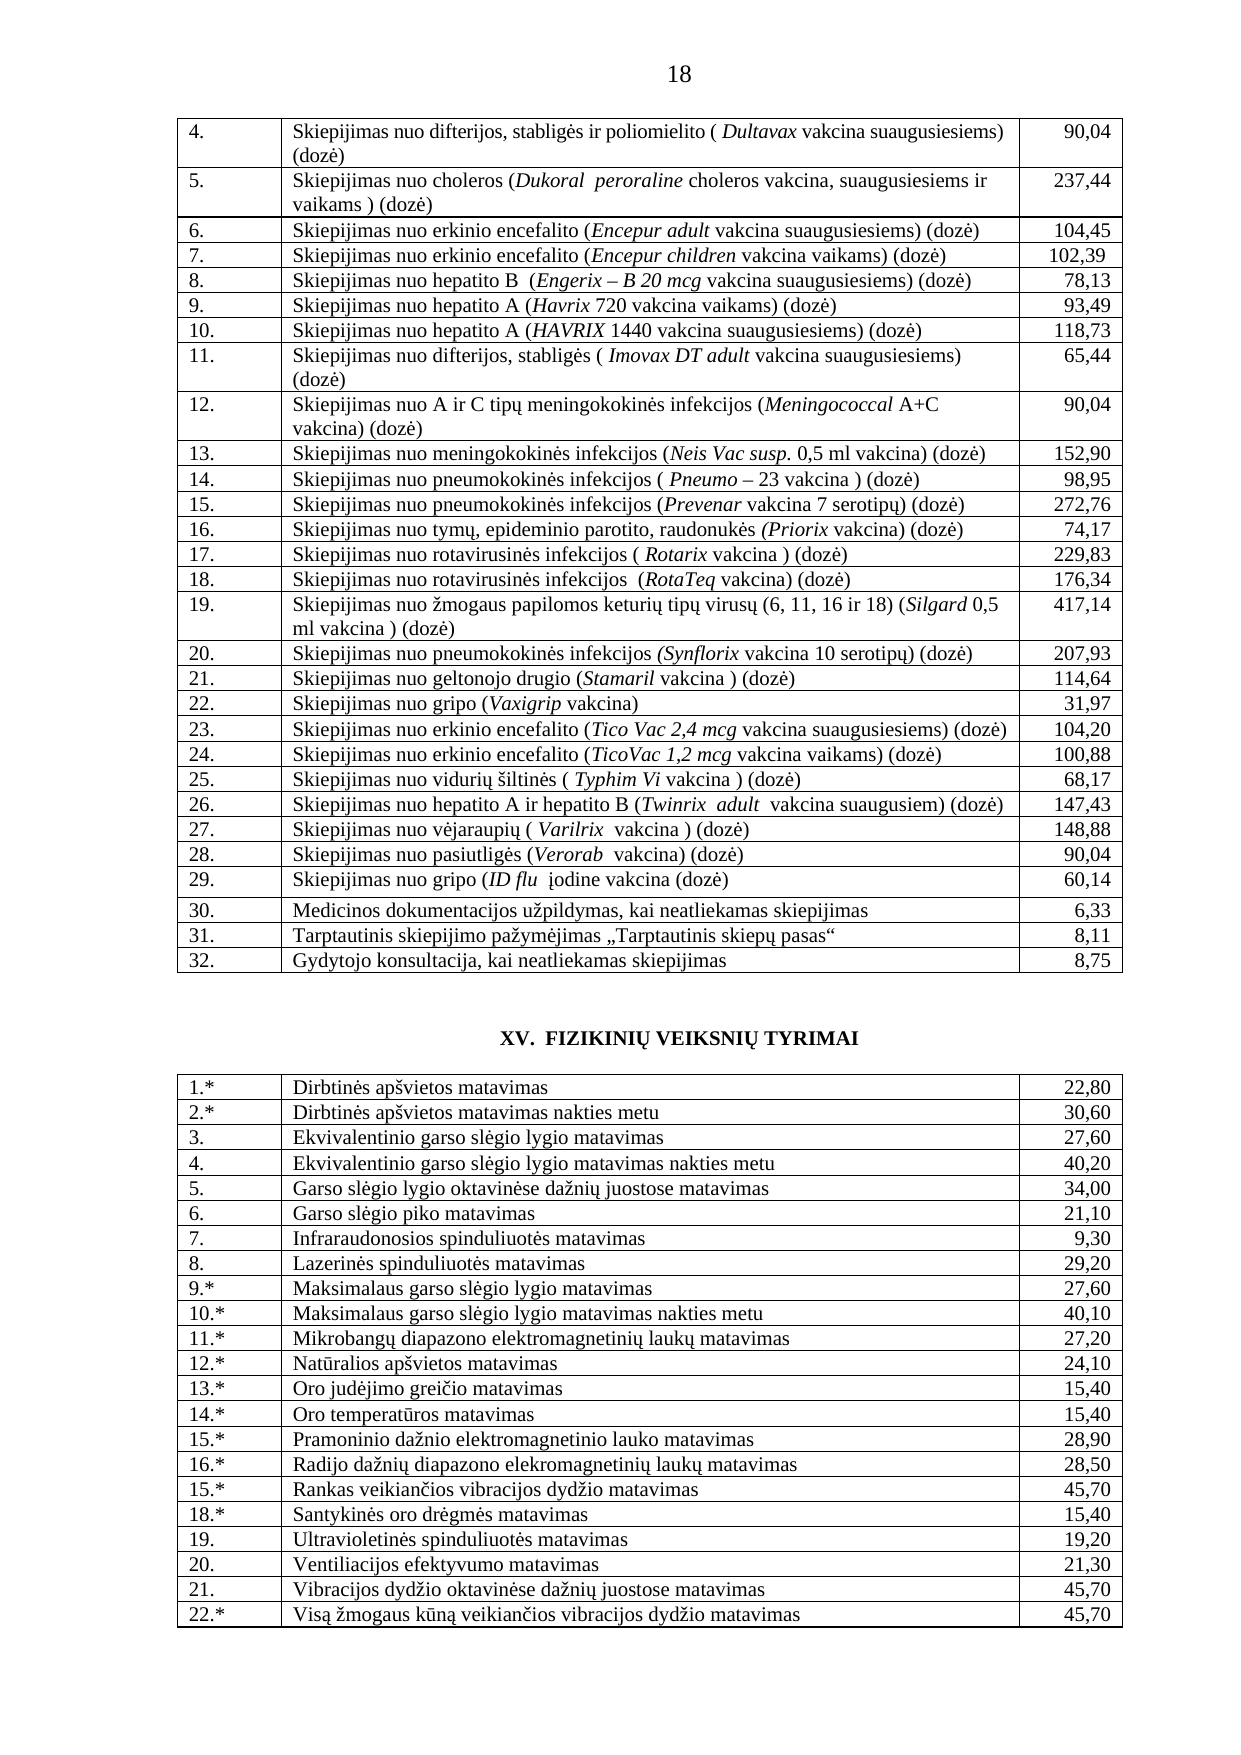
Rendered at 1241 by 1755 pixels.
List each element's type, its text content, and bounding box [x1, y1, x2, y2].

table_cell Skiepijimas nuo erkinio encefalito (TicoVac 1,2 mcg vakcina vaikams) (dozė) [282, 742, 1019, 766]
table_cell 17. [178, 542, 281, 566]
table_cell 16.* [178, 1452, 281, 1476]
table_cell 45,70 [1020, 1477, 1122, 1501]
table_cell 19. [178, 592, 281, 640]
table_cell 16. [178, 517, 281, 541]
table_cell 74,17 [1020, 517, 1122, 541]
table_cell 114,64 [1020, 666, 1122, 690]
table_cell 21. [178, 666, 281, 690]
table_cell 27,20 [1020, 1326, 1122, 1350]
table_cell Skiepijimas nuo pneumokokinės infekcijos (Prevenar vakcina 7 serotipų) (dozė) [282, 492, 1019, 516]
table_cell Skiepijimas nuo hepatito A ir hepatito B (Twinrix adult vakcina suaugusiem) (dozė) [282, 792, 1019, 816]
table_cell Ekvivalentinio garso slėgio lygio matavimas [282, 1125, 1019, 1149]
table_cell Rankas veikiančios vibracijos dydžio matavimas [282, 1477, 1019, 1501]
table_cell Skiepijimas nuo geltonojo drugio (Stamaril vakcina ) (dozė) [282, 666, 1019, 690]
table_cell 40,20 [1020, 1150, 1122, 1174]
table_cell 60,14 [1020, 867, 1122, 897]
table_cell Infraraudonosios spinduliuotės matavimas [282, 1226, 1019, 1250]
table_cell 7. [178, 1226, 281, 1250]
table_cell 15. [178, 492, 281, 516]
table_cell Tarptautinis skiepijimo pažymėjimas „Tarptautinis skiepų pasas“ [282, 923, 1019, 947]
table_cell 21,30 [1020, 1552, 1122, 1576]
table_cell Skiepijimas nuo hepatito A (HAVRIX 1440 vakcina suaugusiesiems) (dozė) [282, 318, 1019, 342]
table_cell Skiepijimas nuo choleros (Dukoral peroraline choleros vakcina, suaugusiesiems ir vaikams ) (dozė) [282, 168, 1019, 216]
table_cell 65,44 [1020, 343, 1122, 391]
table_cell Skiepijimas nuo pneumokokinės infekcijos (Synflorix vakcina 10 serotipų) (dozė) [282, 641, 1019, 665]
table_cell Ventiliacijos efektyvumo matavimas [282, 1552, 1019, 1576]
table_cell 237,44 [1020, 168, 1122, 216]
table_cell Skiepijimas nuo erkinio encefalito (Tico Vac 2,4 mcg vakcina suaugusiesiems) (dozė) [282, 716, 1019, 741]
table_cell 18.* [178, 1502, 281, 1526]
table_cell Skiepijimas nuo žmogaus papilomos keturių tipų virusų (6, 11, 16 ir 18) (Silgard 0,5 ml vakcina ) (dozė) [282, 592, 1019, 640]
table_cell 28,90 [1020, 1427, 1122, 1451]
table_cell 27,60 [1020, 1276, 1122, 1300]
table_cell 152,90 [1020, 441, 1122, 465]
table_cell 45,70 [1020, 1577, 1122, 1601]
table_cell 15.* [178, 1427, 281, 1451]
table_cell 15,40 [1020, 1502, 1122, 1526]
table_cell Santykinės oro drėgmės matavimas [282, 1502, 1019, 1526]
table_cell 24. [178, 742, 281, 766]
table_cell 417,14 [1020, 592, 1122, 640]
text XV. FIZIKINIŲ VEIKSNIŲ TYRIMAI [177, 1026, 1181, 1050]
table_cell Skiepijimas nuo rotavirusinės infekcijos (RotaTeq vakcina) (dozė) [282, 567, 1019, 591]
table_cell 40,10 [1020, 1301, 1122, 1325]
table_cell Lazerinės spinduliuotės matavimas [282, 1251, 1019, 1275]
table_cell 98,95 [1020, 466, 1122, 491]
table_cell 90,04 [1020, 119, 1122, 167]
table_cell Garso slėgio lygio oktavinėse dažnių juostose matavimas [282, 1176, 1019, 1199]
table_cell 100,88 [1020, 742, 1122, 766]
table_cell 11. [178, 343, 281, 391]
table_cell 24,10 [1020, 1351, 1122, 1375]
table_cell Maksimalaus garso slėgio lygio matavimas [282, 1276, 1019, 1300]
table_cell 23. [178, 716, 281, 741]
table_cell Vibracijos dydžio oktavinėse dažnių juostose matavimas [282, 1577, 1019, 1601]
table_cell Pramoninio dažnio elektromagnetinio lauko matavimas [282, 1427, 1019, 1451]
table_cell 26. [178, 792, 281, 816]
table_cell 29. [178, 867, 281, 897]
table_cell 19. [178, 1527, 281, 1551]
table_cell Skiepijimas nuo gripo (ID flu įodine vakcina (dozė) [282, 867, 1019, 897]
table_cell 13. [178, 441, 281, 465]
table_cell 28,50 [1020, 1452, 1122, 1476]
table_cell Gydytojo konsultacija, kai neatliekamas skiepijimas [282, 948, 1019, 972]
table_cell 20. [178, 1552, 281, 1576]
table_cell 3. [178, 1125, 281, 1149]
table_cell 90,04 [1020, 392, 1122, 440]
table_cell Garso slėgio piko matavimas [282, 1201, 1019, 1225]
table_cell 93,49 [1020, 293, 1122, 317]
table_cell 10.* [178, 1301, 281, 1325]
table_cell 148,88 [1020, 817, 1122, 841]
table_cell 13.* [178, 1376, 281, 1400]
table_cell Medicinos dokumentacijos užpildymas, kai neatliekamas skiepijimas [282, 898, 1019, 922]
table_cell 31,97 [1020, 691, 1122, 715]
table_cell Skiepijimas nuo hepatito A (Havrix 720 vakcina vaikams) (dozė) [282, 293, 1019, 317]
table_cell Skiepijimas nuo difterijos, stabligės ir poliomielito ( Dultavax vakcina suaugusiesiems) (dozė) [282, 119, 1019, 167]
table_cell 5. [178, 168, 281, 216]
table_cell 8. [178, 1251, 281, 1275]
table_cell Skiepijimas nuo pasiutligės (Verorab vakcina) (dozė) [282, 842, 1019, 866]
table_cell 20. [178, 641, 281, 665]
table_cell 15,40 [1020, 1401, 1122, 1426]
table_cell 8,75 [1020, 948, 1122, 972]
table_cell 30,60 [1020, 1100, 1122, 1124]
table_cell 27,60 [1020, 1125, 1122, 1149]
table_cell 6,33 [1020, 898, 1122, 922]
table_cell 9.* [178, 1276, 281, 1300]
table_cell Dirbtinės apšvietos matavimas nakties metu [282, 1100, 1019, 1124]
table_cell 9,30 [1020, 1226, 1122, 1250]
table_cell Oro temperatūros matavimas [282, 1401, 1019, 1426]
table_cell Skiepijimas nuo erkinio encefalito (Encepur adult vakcina suaugusiesiems) (dozė) [282, 218, 1019, 242]
table_cell 8. [178, 268, 281, 292]
table_cell 28. [178, 842, 281, 866]
table_cell 118,73 [1020, 318, 1122, 342]
table_cell 10. [178, 318, 281, 342]
table_cell Visą žmogaus kūną veikiančios vibracijos dydžio matavimas [282, 1602, 1019, 1626]
table_cell 147,43 [1020, 792, 1122, 816]
table_cell Skiepijimas nuo tymų, epideminio parotito, raudonukės (Priorix vakcina) (dozė) [282, 517, 1019, 541]
table_cell 25. [178, 767, 281, 791]
table_header Dirbtinės apšvietos matavimas [282, 1075, 1019, 1099]
table_cell 12.* [178, 1351, 281, 1375]
table_cell 22. [178, 691, 281, 715]
table_cell 207,93 [1020, 641, 1122, 665]
table_cell Ultravioletinės spinduliuotės matavimas [282, 1527, 1019, 1551]
table_cell Skiepijimas nuo difterijos, stabligės ( Imovax DT adult vakcina suaugusiesiems) (dozė) [282, 343, 1019, 391]
table_cell Skiepijimas nuo vėjaraupių ( Varilrix vakcina ) (dozė) [282, 817, 1019, 841]
table_cell 104,20 [1020, 716, 1122, 741]
table_cell 9. [178, 293, 281, 317]
table_cell 176,34 [1020, 567, 1122, 591]
table_cell Radijo dažnių diapazono elekromagnetinių laukų matavimas [282, 1452, 1019, 1476]
table_cell 45,70 [1020, 1602, 1122, 1626]
table_cell 272,76 [1020, 492, 1122, 516]
table_cell Skiepijimas nuo meningokokinės infekcijos (Neis Vac susp. 0,5 ml vakcina) (dozė) [282, 441, 1019, 465]
table_cell 68,17 [1020, 767, 1122, 791]
table_header 1.* [178, 1075, 281, 1099]
table_cell 31. [178, 923, 281, 947]
table_cell 8,11 [1020, 923, 1122, 947]
table_cell 4. [178, 119, 281, 167]
table_cell 229,83 [1020, 542, 1122, 566]
table_cell 11.* [178, 1326, 281, 1350]
table_cell 19,20 [1020, 1527, 1122, 1551]
table_cell 21. [178, 1577, 281, 1601]
table_header 22,80 [1020, 1075, 1122, 1099]
table_cell Skiepijimas nuo hepatito B (Engerix – B 20 mcg vakcina suaugusiesiems) (dozė) [282, 268, 1019, 292]
table_cell Skiepijimas nuo gripo (Vaxigrip vakcina) [282, 691, 1019, 715]
table_cell 4. [178, 1150, 281, 1174]
table_cell 27. [178, 817, 281, 841]
table_cell 22.* [178, 1602, 281, 1626]
table_cell Mikrobangų diapazono elektromagnetinių laukų matavimas [282, 1326, 1019, 1350]
table_cell 30. [178, 898, 281, 922]
table_cell Ekvivalentinio garso slėgio lygio matavimas nakties metu [282, 1150, 1019, 1174]
table_cell Skiepijimas nuo A ir C tipų meningokokinės infekcijos (Meningococcal A+C vakcina) (dozė) [282, 392, 1019, 440]
table_cell 6. [178, 218, 281, 242]
table_cell 15.* [178, 1477, 281, 1501]
table_cell 2.* [178, 1100, 281, 1124]
table_cell Skiepijimas nuo erkinio encefalito (Encepur children vakcina vaikams) (dozė) [282, 243, 1019, 267]
table_cell Skiepijimas nuo pneumokokinės infekcijos ( Pneumo – 23 vakcina ) (dozė) [282, 466, 1019, 491]
table_cell 15,40 [1020, 1376, 1122, 1400]
table_cell Skiepijimas nuo rotavirusinės infekcijos ( Rotarix vakcina ) (dozė) [282, 542, 1019, 566]
table_cell Oro judėjimo greičio matavimas [282, 1376, 1019, 1400]
table_cell 90,04 [1020, 842, 1122, 866]
table_cell 29,20 [1020, 1251, 1122, 1275]
table_cell 21,10 [1020, 1201, 1122, 1225]
table_cell 12. [178, 392, 281, 440]
table_cell 34,00 [1020, 1176, 1122, 1199]
table_cell 104,45 [1020, 218, 1122, 242]
table_cell 7. [178, 243, 281, 267]
table_cell Maksimalaus garso slėgio lygio matavimas nakties metu [282, 1301, 1019, 1325]
table_cell Natūralios apšvietos matavimas [282, 1351, 1019, 1375]
table_cell 14.* [178, 1401, 281, 1426]
table_cell 32. [178, 948, 281, 972]
table_cell 18. [178, 567, 281, 591]
table_cell 78,13 [1020, 268, 1122, 292]
table_cell 102,39 [1020, 243, 1122, 267]
table_cell 6. [178, 1201, 281, 1225]
table_cell 14. [178, 466, 281, 491]
table_cell Skiepijimas nuo vidurių šiltinės ( Typhim Vi vakcina ) (dozė) [282, 767, 1019, 791]
table_cell 5. [178, 1176, 281, 1199]
